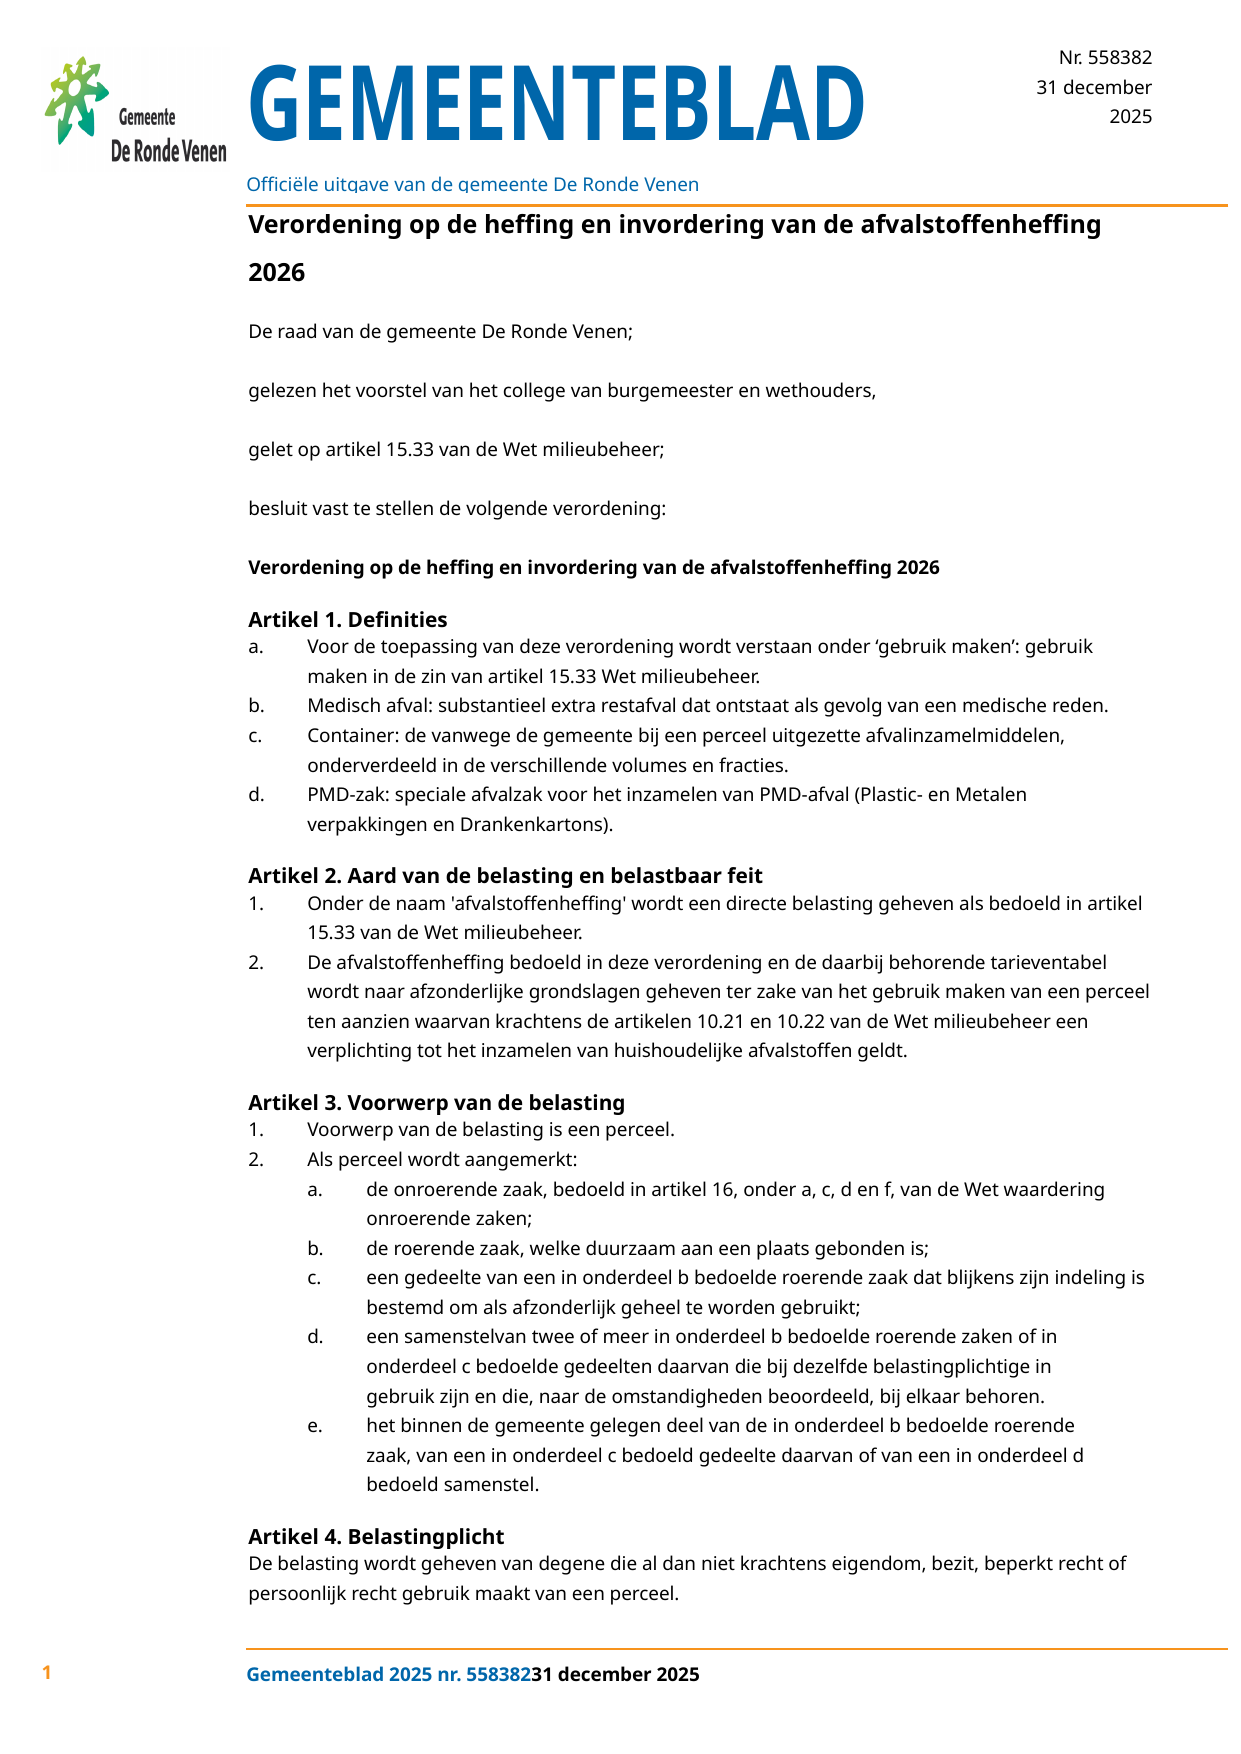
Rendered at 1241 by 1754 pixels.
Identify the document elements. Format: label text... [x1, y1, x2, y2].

list een gedeelte van een in onderdeel b bedoelde roerende zaak dat blijkens zijn indeling is bestemd om als afzonderlijk geheel te worden gebruikt; [307, 1264, 1152, 1320]
text gelet op artikel 15.33 van de Wet milieubeheer; [248, 436, 1152, 462]
list De afvalstoffenheffing bedoeld in deze verordening en de daarbij behorende tarieventabel wordt naar afzonderlijke grondslagen geheven ter zake van het gebruik maken van een perceel ten aanzien waarvan krachtens de artikelen 10.21 en 10.22 van de Wet milieubeheer een verplichting tot het inzamelen van huishoudelijke afvalstoffen geldt. [248, 949, 1152, 1063]
list Als perceel wordt aangemerkt: [248, 1146, 1152, 1172]
list Voor de toepassing van deze verordening wordt verstaan onder ‘gebruik maken’: gebruik maken in de zin van artikel 15.33 Wet milieubeheer. [248, 633, 1152, 689]
list Voorwerp van de belasting is een perceel. [248, 1117, 1152, 1142]
list een samenstelvan twee of meer in onderdeel b bedoelde roerende zaken of in onderdeel c bedoelde gedeelten daarvan die bij dezelfde belastingplichtige in gebruik zijn en die, naar de omstandigheden beoordeeld, bij elkaar behoren. [307, 1324, 1152, 1408]
text besluit vast te stellen de volgende verordening: [248, 495, 1152, 521]
list PMD-zak: speciale afvalzak voor het inzamelen van PMD-afval (Plastic- en Metalen verpakkingen en Drankenkartons). [248, 781, 1152, 837]
text Artikel 1. Definities [248, 605, 1152, 633]
list Medisch afval: substantieel extra restafval dat ontstaat als gevolg van een medische reden. [248, 693, 1152, 718]
list het binnen de gemeente gelegen deel van de in onderdeel b bedoelde roerende zaak, van een in onderdeel c bedoeld gedeelte daarvan of van een in onderdeel d bedoeld samenstel. [307, 1412, 1152, 1497]
text De raad van de gemeente De Ronde Venen; [248, 318, 1152, 344]
list Onder de naam 'afvalstoffenheffing' wordt een directe belasting geheven als bedoeld in artikel 15.33 van de Wet milieubeheer. [248, 890, 1152, 945]
text gelezen het voorstel van het college van burgemeester en wethouders, [248, 377, 1152, 403]
list de onroerende zaak, bedoeld in artikel 16, onder a, c, d en f, van de Wet waardering onroerende zaken; [307, 1176, 1152, 1231]
text Artikel 3. Voorwerp van de belasting [248, 1088, 1152, 1117]
list Container: de vanwege de gemeente bij een perceel uitgezette afvalinzamelmiddelen, onderverdeeld in de verschillende volumes en fracties. [248, 722, 1152, 777]
text De belasting wordt geheven van degene die al dan niet krachtens eigendom, bezit, beperkt recht of persoonlijk recht gebruik maakt van een perceel. [248, 1550, 1152, 1606]
text Verordening op de heffing en invordering van de afvalstoffenheffing 2026 [248, 207, 1152, 288]
text Artikel 2. Aard van de belasting en belastbaar feit [248, 861, 1152, 890]
list de roerende zaak, welke duurzaam aan een plaats gebonden is; [307, 1235, 1152, 1261]
text Verordening op de heffing en invordering van de afvalstoffenheffing 2026 [248, 554, 1152, 580]
picture [41, 47, 231, 172]
text Artikel 4. Belastingplicht [248, 1522, 1152, 1550]
